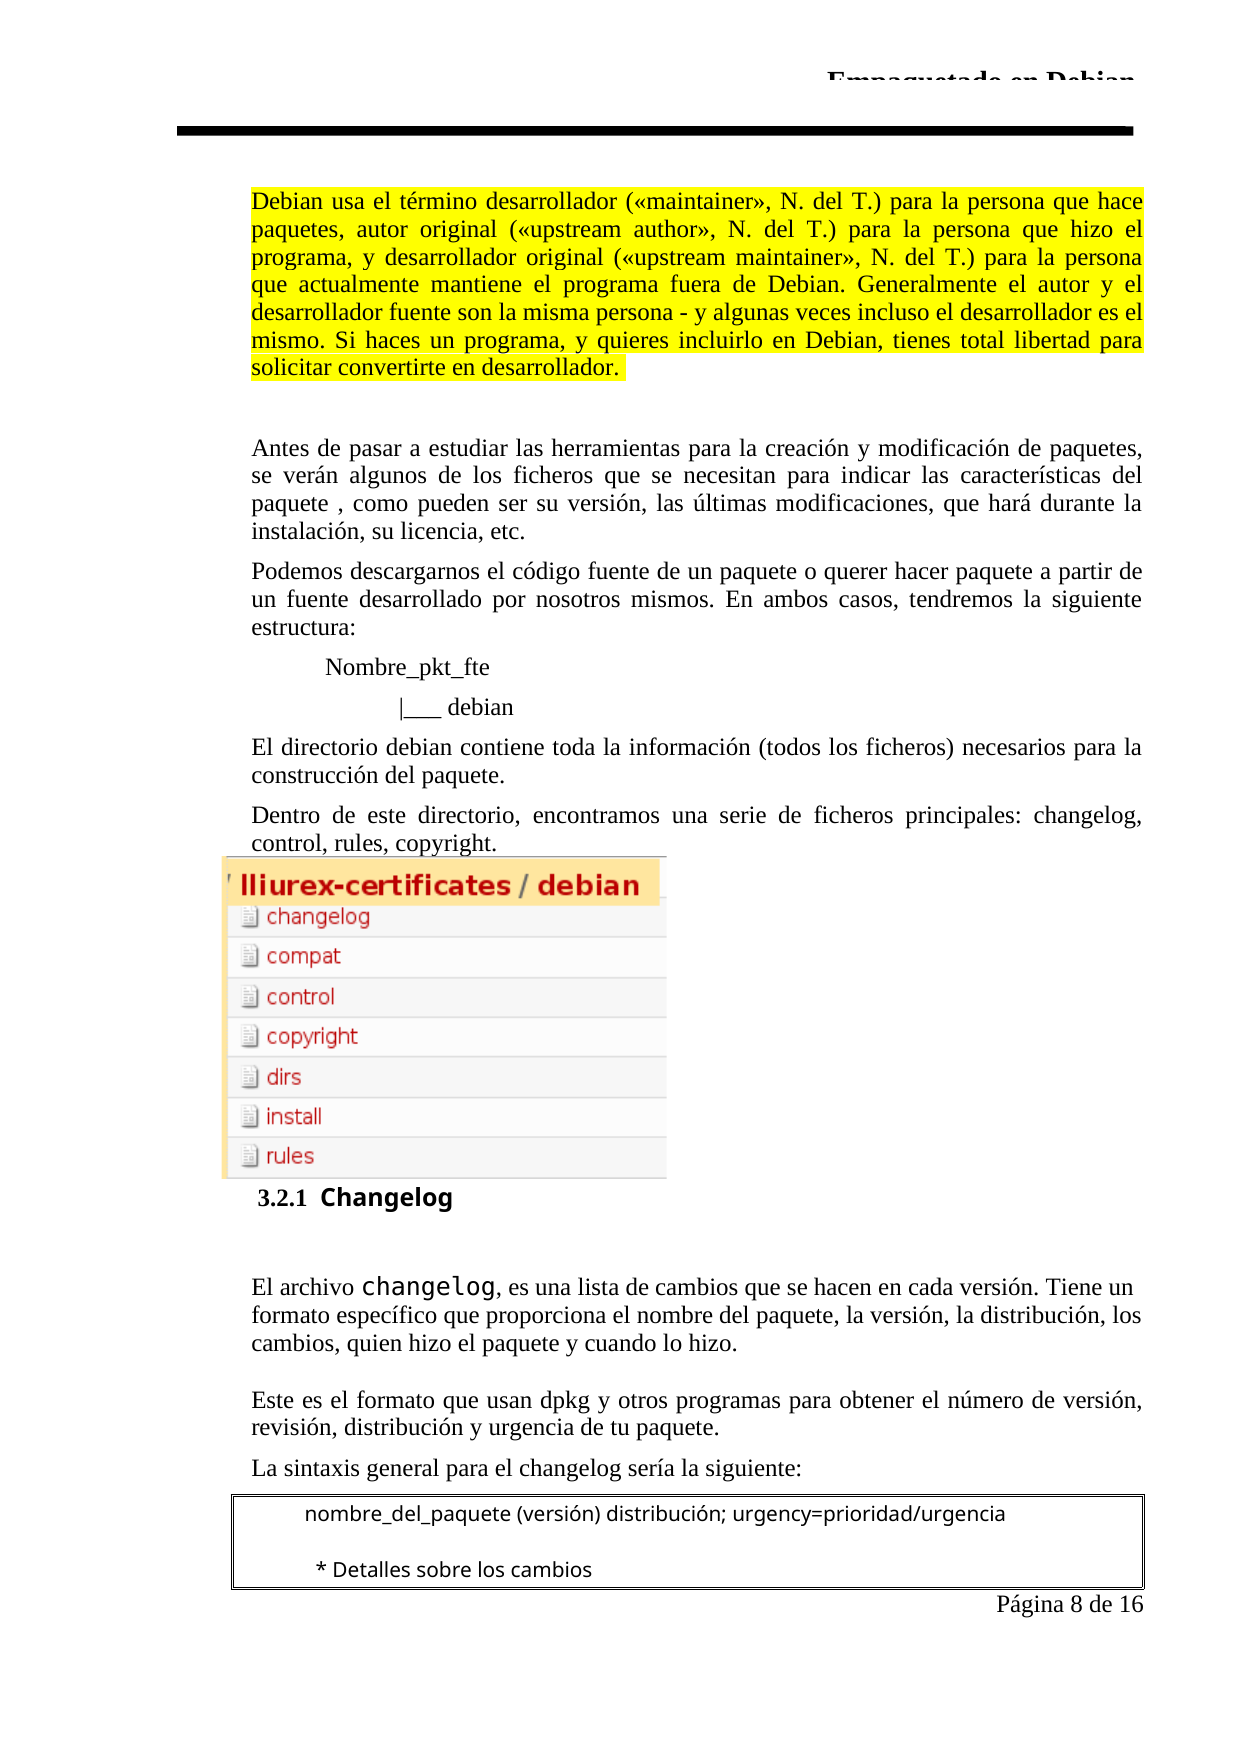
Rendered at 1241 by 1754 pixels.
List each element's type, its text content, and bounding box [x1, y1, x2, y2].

text Podemos descargarnos el código fuente de un paquete o querer hacer paquete a partir de un fuente desarrollado por nosotros mismos. En ambos casos, tendremos la siguiente estructura: [251, 557, 1144, 640]
subtitle Changelog [251, 1180, 1144, 1214]
text Antes de pasar a estudiar las herramientas para la creación y modificación de paquetes, se verán algunos de los ficheros que se necesitan para indicar las características del paquete , como pueden ser su versión, las últimas modificaciones, que hará durante la instalación, su licencia, etc. [251, 434, 1144, 545]
subtitle El archivo changelog, es una lista de cambios que se hacen en cada versión. Tiene un formato específico que proporciona el nombre del paquete, la versión, la distribución, los cambios, quien hizo el paquete y cuando lo hizo. [251, 1272, 1144, 1357]
text |___ debian [251, 693, 1144, 721]
text Debian usa el término desarrollador («maintainer», N. del T.) para la persona que hace paquetes, autor original («upstream author», N. del T.) para la persona que hizo el programa, y desarrollador original («upstream maintainer», N. del T.) para la persona que actualmente mantiene el programa fuera de Debian. Generalmente el autor y el desarrollador fuente son la misma persona - y algunas veces incluso el desarrollador es el mismo. Si haces un programa, y quieres incluirlo en Debian, tienes total libertad para solicitar convertirte en desarrollador. [251, 187, 1144, 381]
text Dentro de este directorio, encontramos una serie de ficheros principales: changelog, control, rules, copyright. [251, 801, 1144, 857]
picture [221, 856, 667, 1179]
text nombre_del_paquete (versión) distribución; urgency=prioridad/urgencia [234, 1497, 1142, 1527]
text La sintaxis general para el changelog sería la siguiente: [251, 1454, 1144, 1481]
text Nombre_pkt_fte [251, 653, 1144, 681]
text El directorio debian contiene toda la información (todos los ficheros) necesarios para la construcción del paquete. [251, 733, 1144, 789]
text * Detalles sobre los cambios [232, 1550, 1144, 1589]
text Este es el formato que usan dpkg y otros programas para obtener el número de versión, revisión, distribución y urgencia de tu paquete. [251, 1386, 1144, 1441]
